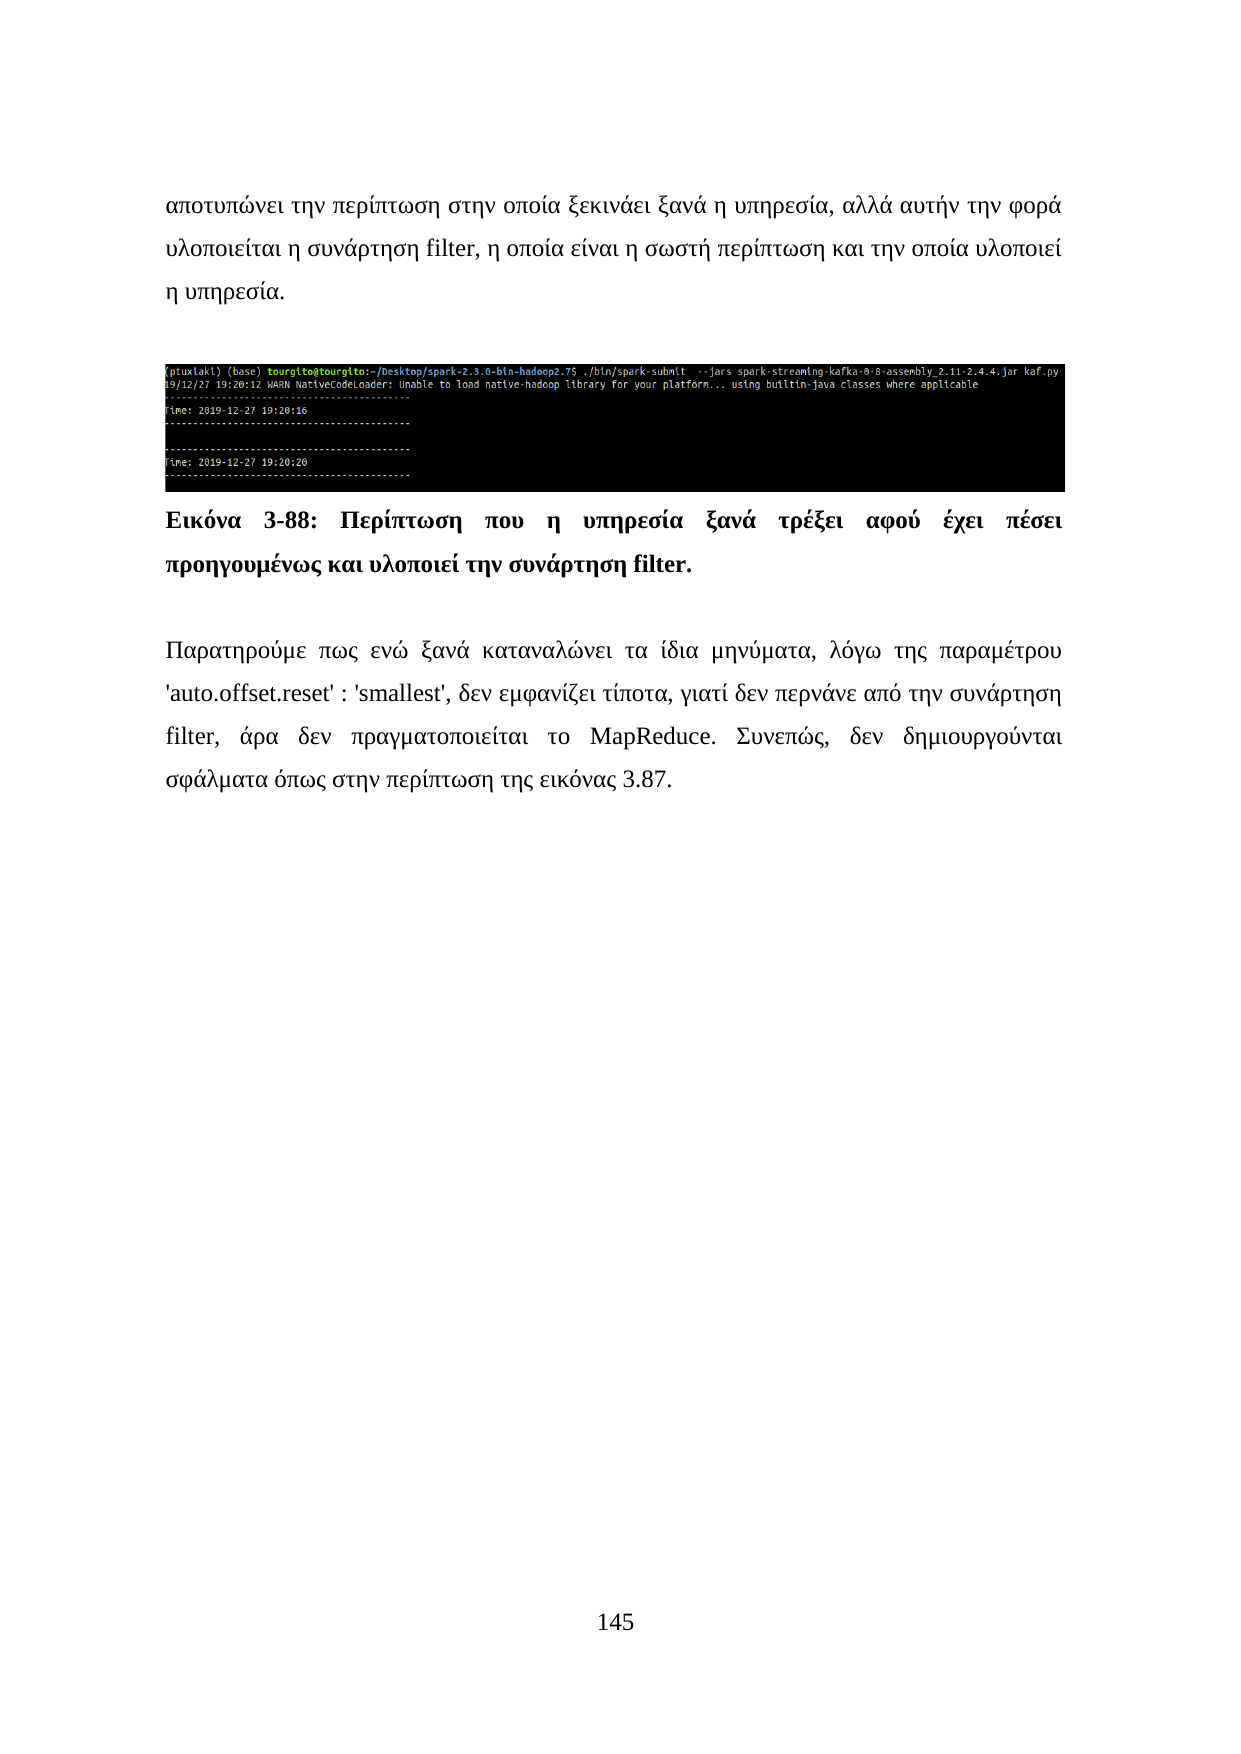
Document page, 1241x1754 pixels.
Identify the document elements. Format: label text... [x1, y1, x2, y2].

text Παρατηρούμε πως ενώ ξανά καταναλώνει τα ίδια μηνύματα, λόγω της παραμέτρου 'auto.offset.reset' : 'smallest', δεν εμφανίζει τίποτα, γιατί δεν περνάνε από την συνάρτηση filter, άρα δεν πραγματοποιείται το MapReduce. Συνεπώς, δεν δημιουργούνται σφάλματα όπως στην περίπτωση της εικόνας 3.87. [165, 635, 1063, 793]
text αποτυπώνει την περίπτωση στην οποία ξεκινάει ξανά η υπηρεσία, αλλά αυτήν την φορά υλοποιείται η συνάρτηση filter, η οποία είναι η σωστή περίπτωση και την οποία υλοποιεί η υπηρεσία. [165, 190, 1063, 305]
picture [165, 364, 1066, 492]
text Εικόνα 3-88: Περίπτωση που η υπηρεσία ξανά τρέξει αφού έχει πέσει προηγουμένως και υλοποιεί την συνάρτηση filter. [165, 492, 1063, 577]
